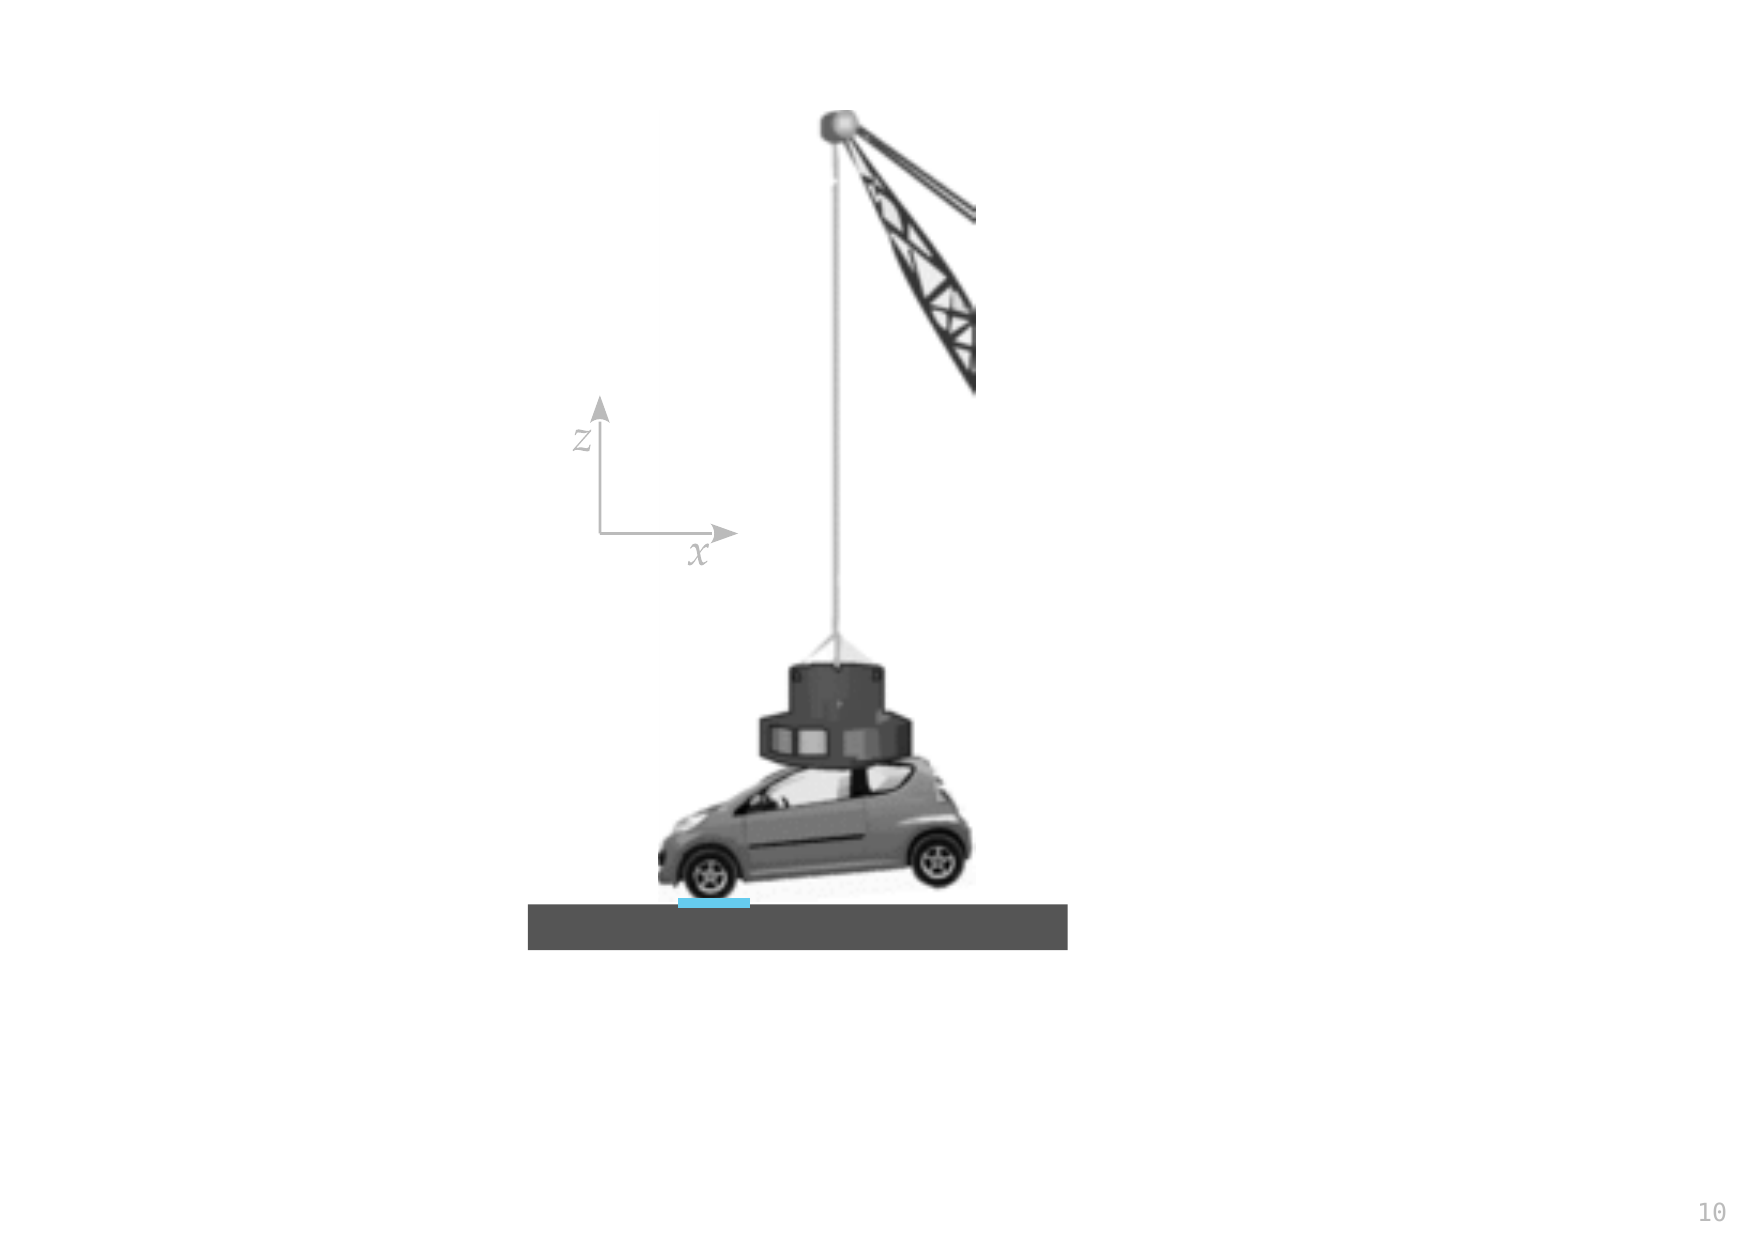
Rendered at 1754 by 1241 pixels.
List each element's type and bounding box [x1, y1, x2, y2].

text_box [590, 395, 610, 423]
text_box [687, 523, 739, 566]
text_box [598, 421, 712, 535]
picture [658, 110, 976, 902]
text_box [572, 429, 592, 452]
text_box [527, 904, 1068, 951]
